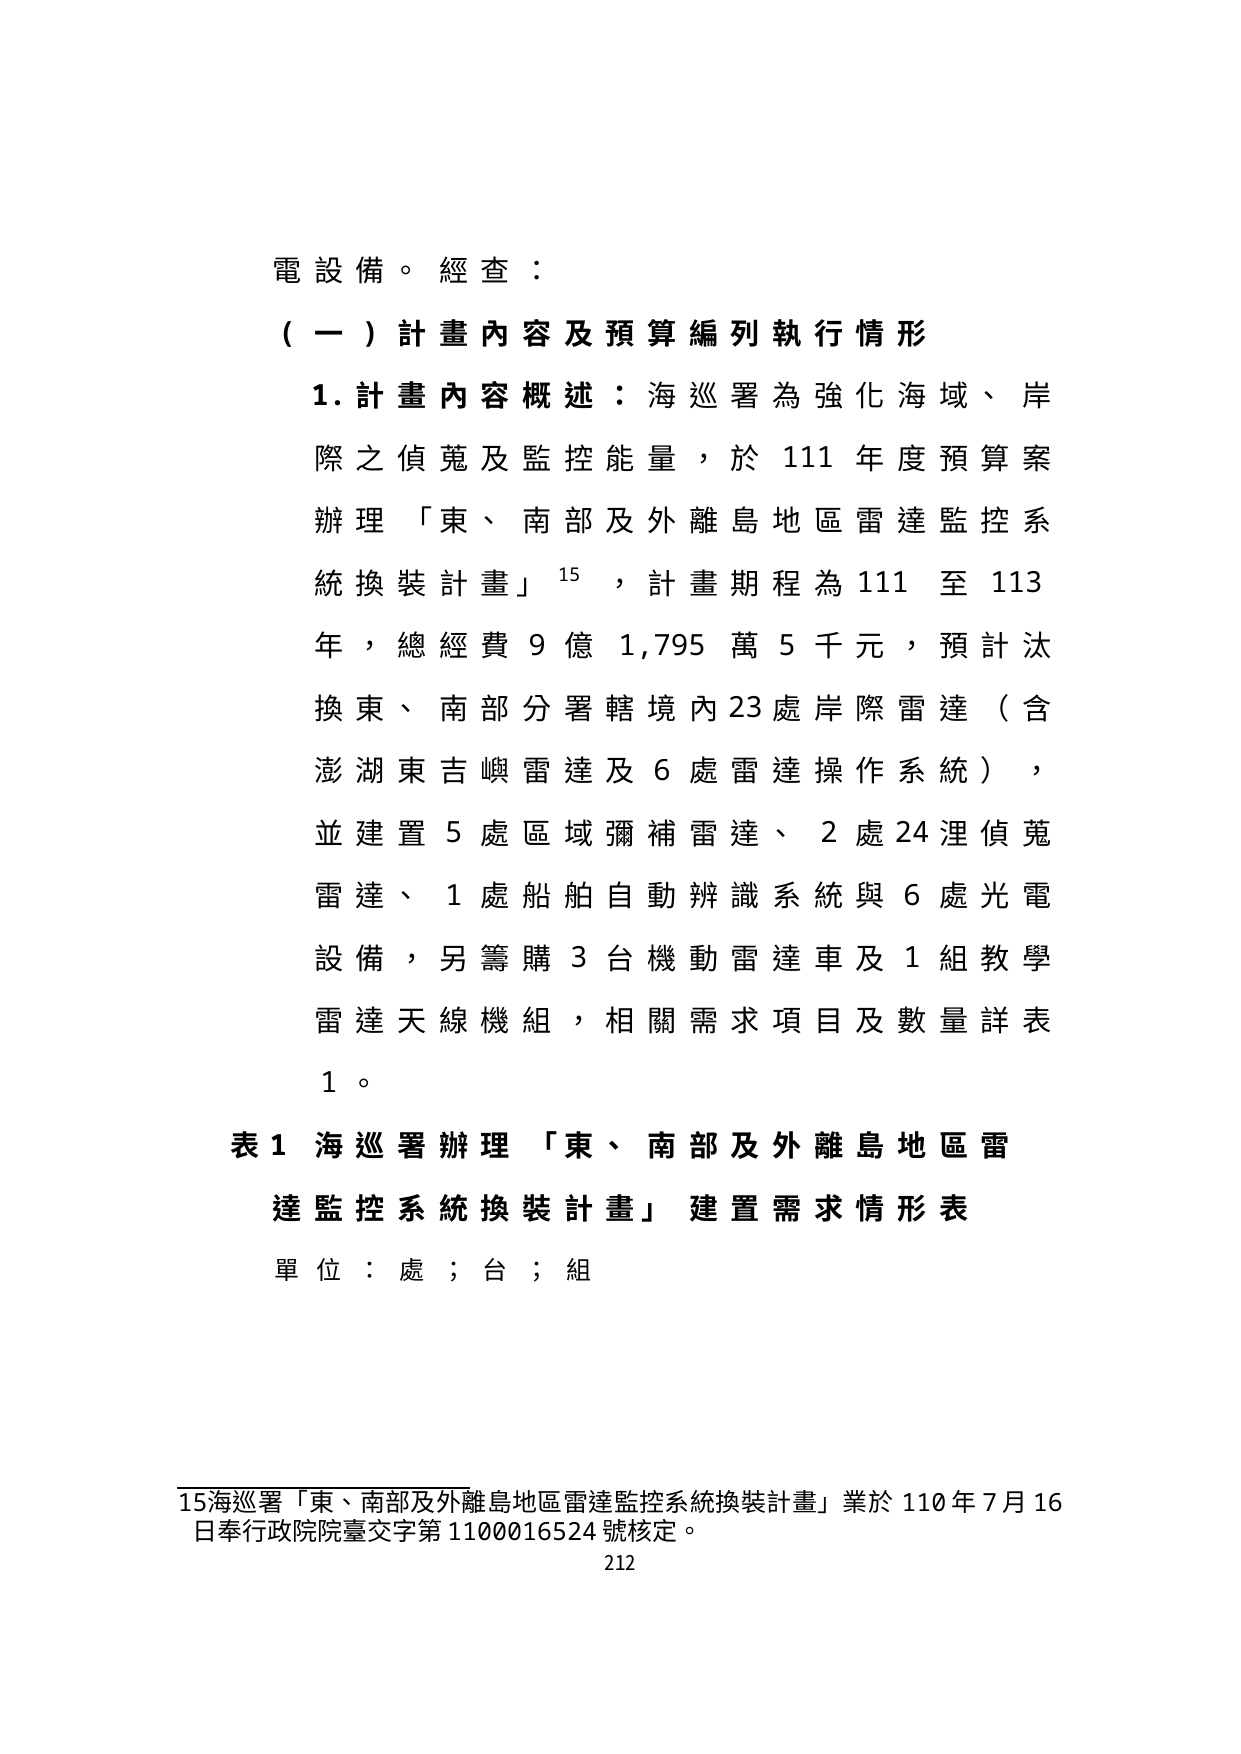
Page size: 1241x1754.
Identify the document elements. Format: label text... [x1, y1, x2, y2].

text (一)計畫內容及預算編列執行情形 [242, 290, 1058, 352]
text 表1 海巡署辦理「東、南部及外離島地區雷達監控系統換裝計畫」建置需求情形表 單位：處；台；組 [184, 1102, 1057, 1290]
text 電設備。經查： [242, 227, 1058, 290]
text 海巡署「東、南部及外離島地區雷達監控系統換裝計畫」業於110年7月16日奉行政院院臺交字第1100016524號核定。 [177, 1488, 1063, 1547]
text 1.計畫內容概述：海巡署為強化海域、岸際之偵蒐及監控能量，於111年度預算案辦理「東、南部及外離島地區雷達監控系統換裝計畫」，計畫期程為111 至113年，總經費9億1,795萬5千元，預計汰換東、南部分署轄境內23處岸際雷達（含澎湖東吉嶼雷達及6處雷達操作系統），並建置5處區域彌補雷達、2處24浬偵蒐雷達、1處船舶自動辨識系統與6處光電設備，另籌購3台機動雷達車及1組教學雷達天線機組，相關需求項目及數量詳表1。 [272, 352, 1058, 1102]
